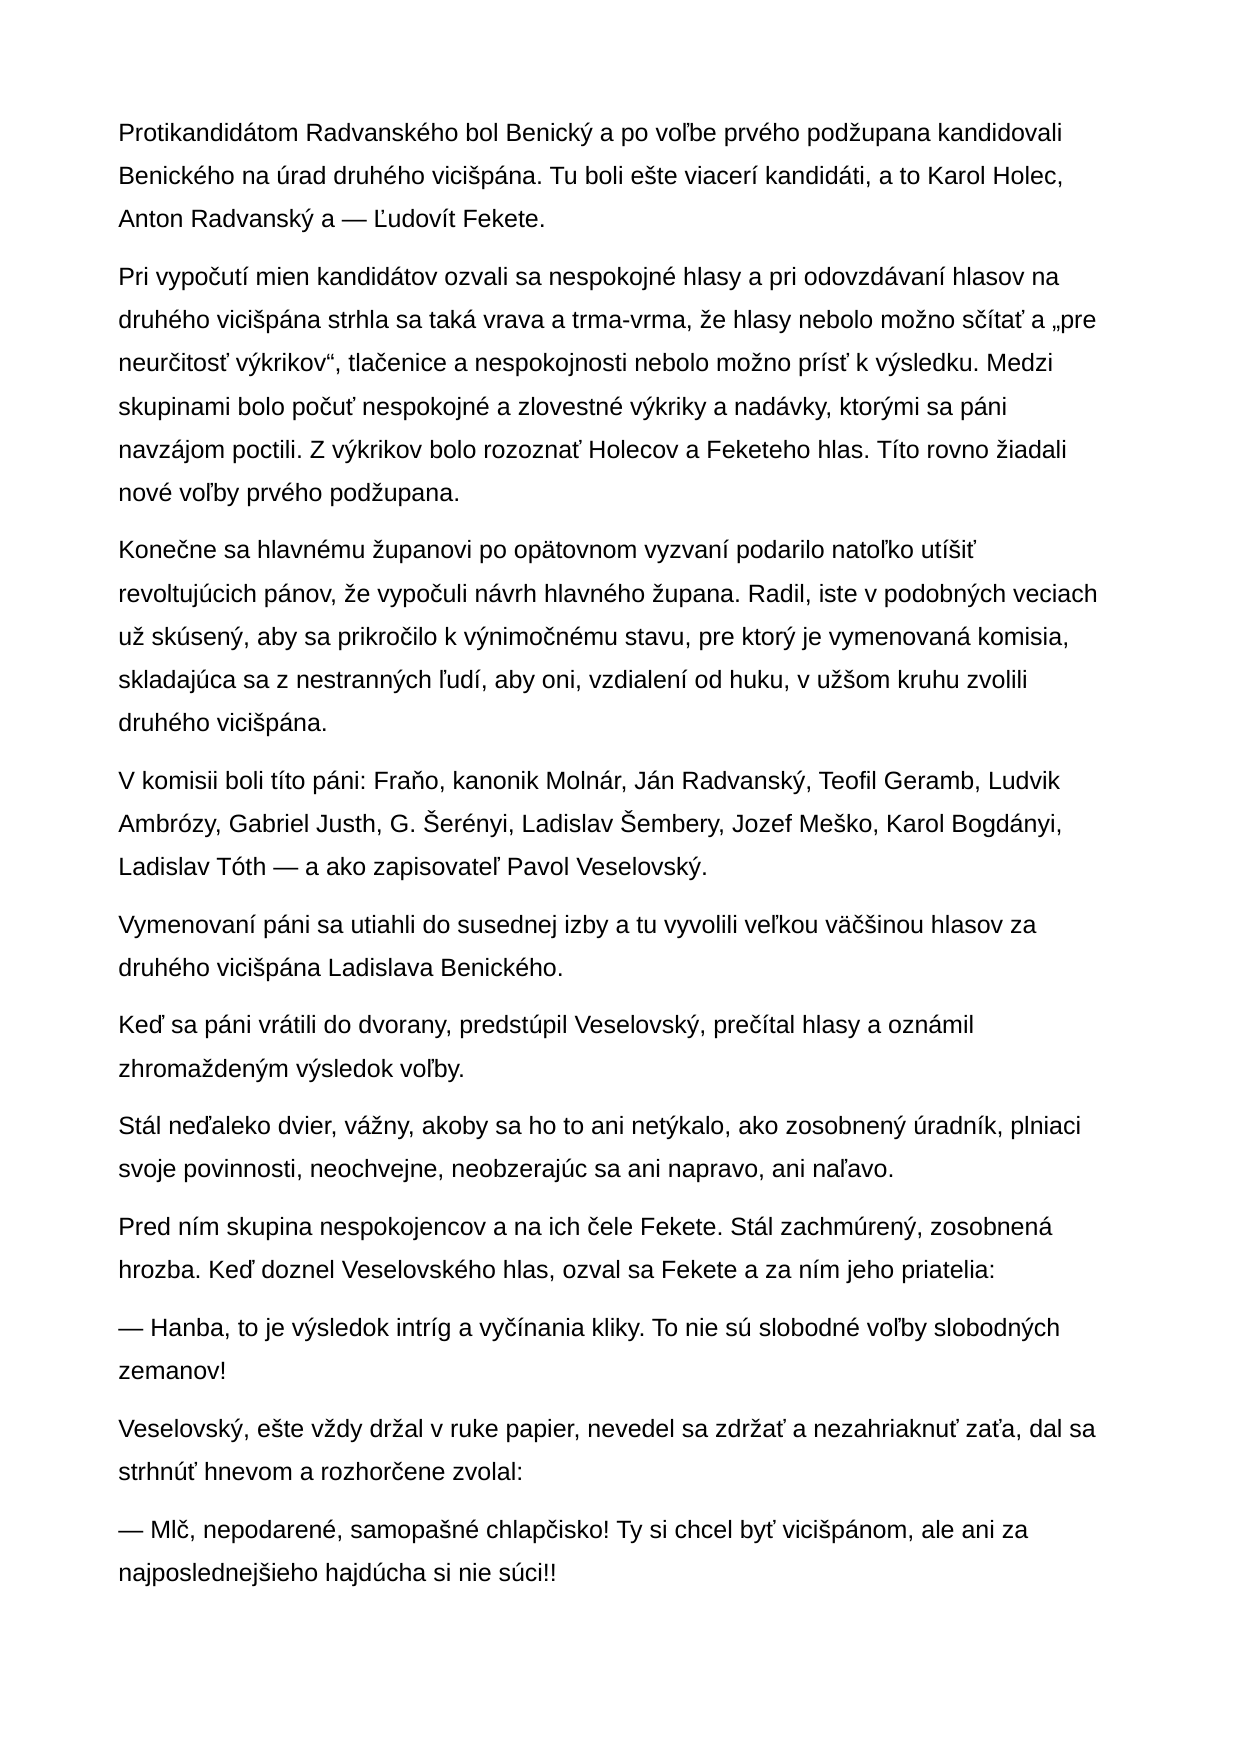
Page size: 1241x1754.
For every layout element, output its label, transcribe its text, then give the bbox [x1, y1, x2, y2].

text Pred ním skupina nespokojencov a na ich čele Fekete. Stál zachmúrený, zosobnená hrozba. Keď doznel Veselovského hlas, ozval sa Fekete a za ním jeho priatelia: [118, 1212, 1122, 1284]
text Vymenovaní páni sa utiahli do susednej izby a tu vyvolili veľkou väčšinou hlasov za druhého vicišpána Ladislava Benického. [118, 909, 1122, 981]
text — Hanba, to je výsledok intríg a vyčínania kliky. To nie sú slobodné voľby slobodných zemanov! [118, 1313, 1122, 1385]
text Konečne sa hlavnému županovi po opätovnom vyzvaní podarilo natoľko utíšiť revoltujúcich pánov, že vypočuli návrh hlavného župana. Radil, iste v podobných veciach už skúsený, aby sa prikročilo k výnimočnému stavu, pre ktorý je vymenovaná komisia, skladajúca sa z nestranných ľudí, aby oni, vzdialení od huku, v užšom kruhu zvolili druhého vicišpána. [118, 535, 1122, 737]
text Veselovský, ešte vždy držal v ruke papier, nevedel sa zdržať a nezahriaknuť zaťa, dal sa strhnúť hnevom a rozhorčene zvolal: [118, 1414, 1122, 1486]
text V komisii boli títo páni: Fraňo, kanonik Molnár, Ján Radvanský, Teofil Geramb, Ludvik Ambrózy, Gabriel Justh, G. Šerényi, Ladislav Šembery, Jozef Meško, Karol Bogdányi, Ladislav Tóth — a ako zapisovateľ Pavol Veselovský. [118, 766, 1122, 881]
text Stál neďaleko dvier, vážny, akoby sa ho to ani netýkalo, ako zosobnený úradník, plniaci svoje povinnosti, neochvejne, neobzerajúc sa ani napravo, ani naľavo. [118, 1111, 1122, 1183]
text — Mlč, nepodarené, samopašné chlapčisko! Ty si chcel byť vicišpánom, ale ani za najposlednejšieho hajdúcha si nie súci!! [118, 1514, 1122, 1586]
text Pri vypočutí mien kandidátov ozvali sa nespokojné hlasy a pri odovzdávaní hlasov na druhého vicišpána strhla sa taká vrava a trma-vrma, že hlasy nebolo možno sčítať a „pre neurčitosť výkrikov“, tlačenice a nespokojnosti nebolo možno prísť k výsledku. Medzi skupinami bolo počuť nespokojné a zlovestné výkriky a nadávky, ktorými sa páni navzájom poctili. Z výkrikov bolo rozoznať Holecov a Feketeho hlas. Títo rovno žiadali nové voľby prvého podžupana. [118, 262, 1122, 506]
text Protikandidátom Radvanského bol Benický a po voľbe prvého podžupana kandidovali Benického na úrad druhého vicišpána. Tu boli ešte viacerí kandidáti, a to Karol Holec, Anton Radvanský a — Ľudovít Fekete. [118, 118, 1122, 233]
text Keď sa páni vrátili do dvorany, predstúpil Veselovský, prečítal hlasy a oznámil zhromaždeným výsledok voľby. [118, 1010, 1122, 1082]
